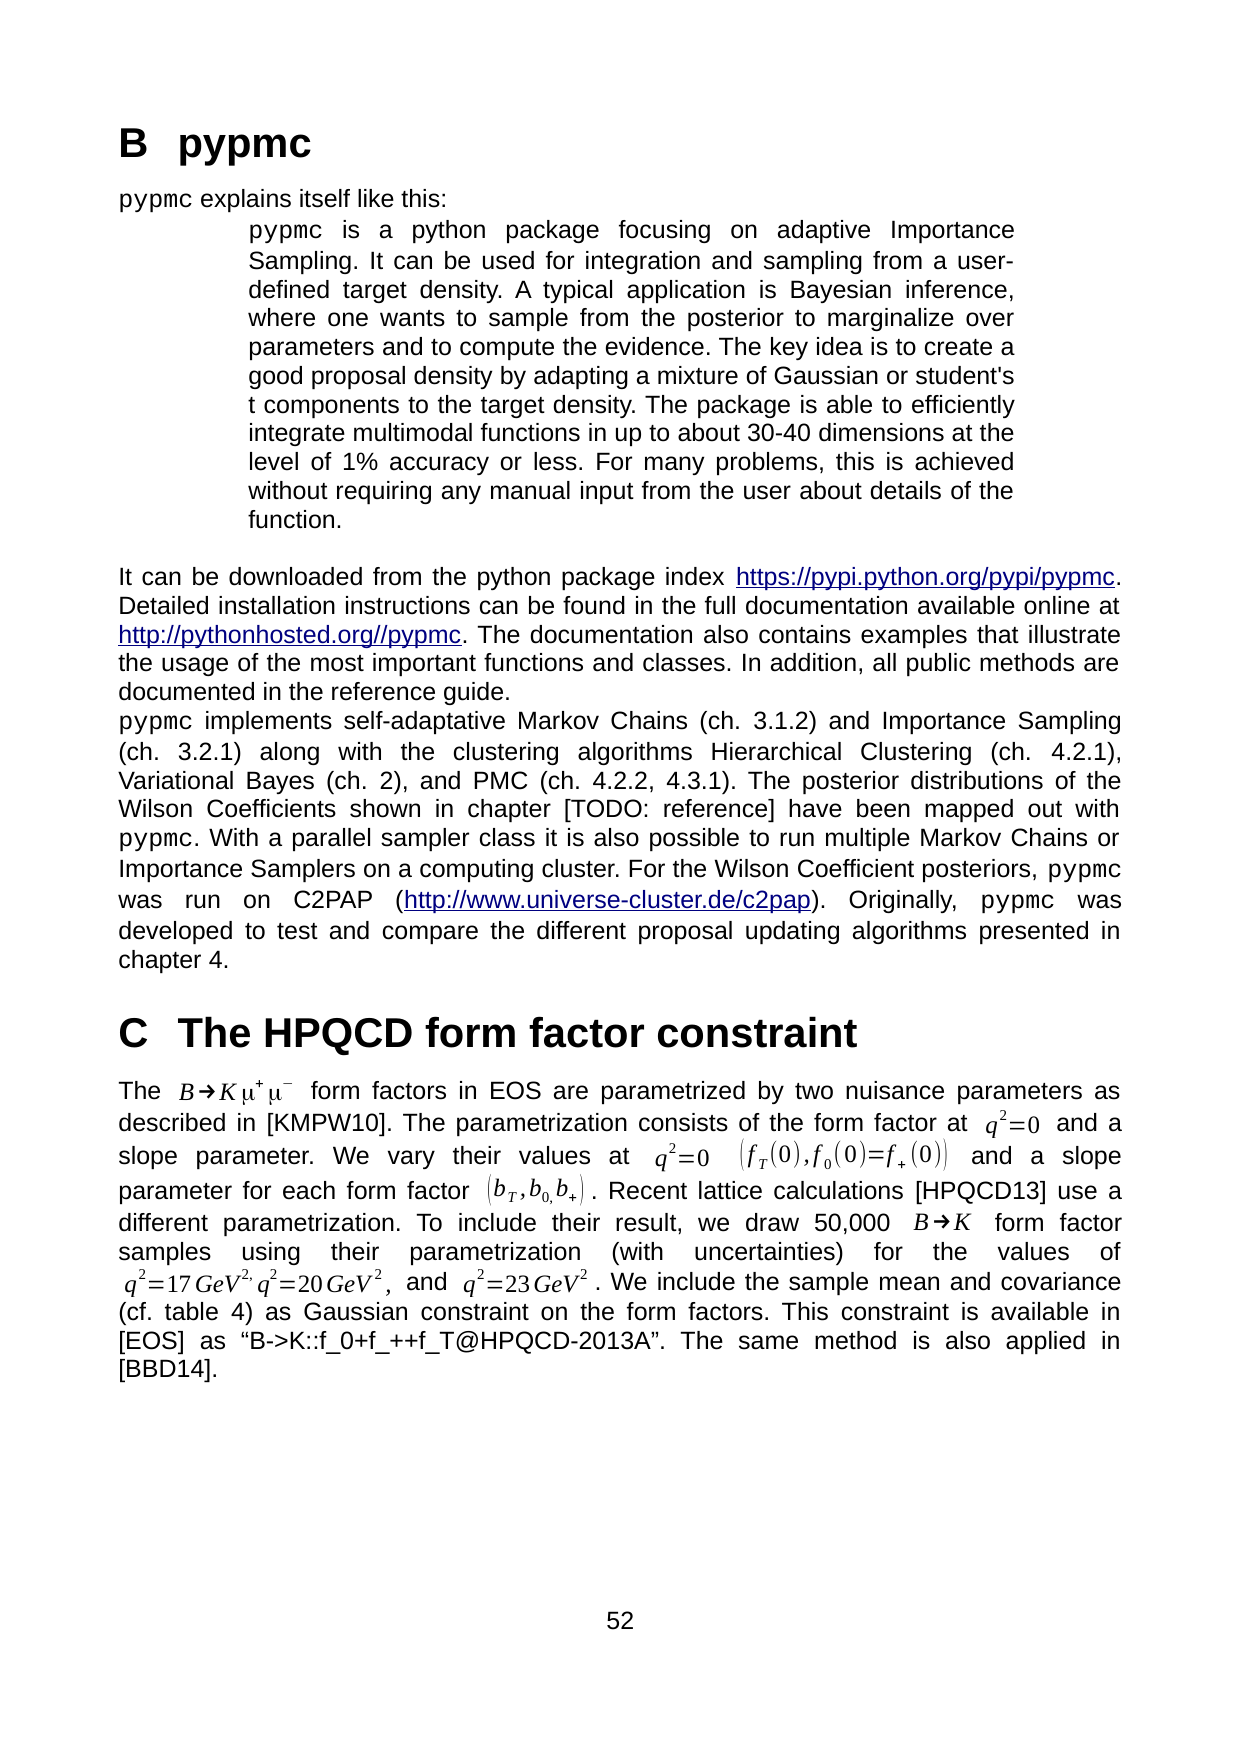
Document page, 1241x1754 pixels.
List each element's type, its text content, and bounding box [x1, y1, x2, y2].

title pypmc [118, 118, 1122, 166]
text pypmc implements self-adaptative Markov Chains (ch. 3.1.2) and Importance Sampling (ch. 3.2.1) along with the clustering algorithms Hierarchical Clustering (ch. 4.2.1), Variational Bayes (ch. 2), and PMC (ch. 4.2.2, 4.3.1). The posterior distributions of the Wilson Coefficients shown in chapter [TODO: reference] have been mapped out with pypmc. With a parallel sampler class it is also possible to run multiple Markov Chains or Importance Samplers on a computing cluster. For the Wilson Coefficient posteriors, pypmc was run on C2PAP (http://www.universe-cluster.de/c2pap). Originally, pypmc was developed to test and compare the different proposal updating algorithms presented in chapter 4. [118, 706, 1122, 973]
text pypmc explains itself like this: [118, 184, 1122, 215]
text pypmc is a python package focusing on adaptive Importance Sampling. It can be used for integration and sampling from a user-defined target density. A typical application is Bayesian inference, where one wants to sample from the posterior to marginalize over parameters and to compute the evidence. The key idea is to create a good proposal density by adapting a mixture of Gaussian or student's t components to the target density. The package is able to efficiently integrate multimodal functions in up to about 30-40 dimensions at the level of 1% accuracy or less. For many problems, this is achieved without requiring any manual input from the user about details of the function. [248, 215, 1016, 533]
title The HPQCD form factor constraint [118, 1008, 1122, 1056]
text It can be downloaded from the python package index https://pypi.python.org/pypi/pypmc. Detailed installation instructions can be found in the full documentation available online at http://pythonhosted.org//pypmc. The documentation also contains examples that illustrate the usage of the most important functions and classes. In addition, all public methods are documented in the reference guide. [118, 562, 1122, 706]
text The form factors in EOS are parametrized by two nuisance parameters as described in [KMPW10]. The parametrization consists of the form factor at and a slope parameter. We vary their values at and a slope parameter for each form factor . Recent lattice calculations [HPQCD13] use a different parametrization. To include their result, we draw 50,000 form factor samples using their parametrization (with uncertainties) for the values of and . We include the sample mean and covariance (cf. table 4) as Gaussian constraint on the form factors. This constraint is available in [EOS] as “B->K::f_0+f_++f_T@HPQCD-2013A”. The same method is also applied in [BBD14]. [118, 1074, 1122, 1383]
